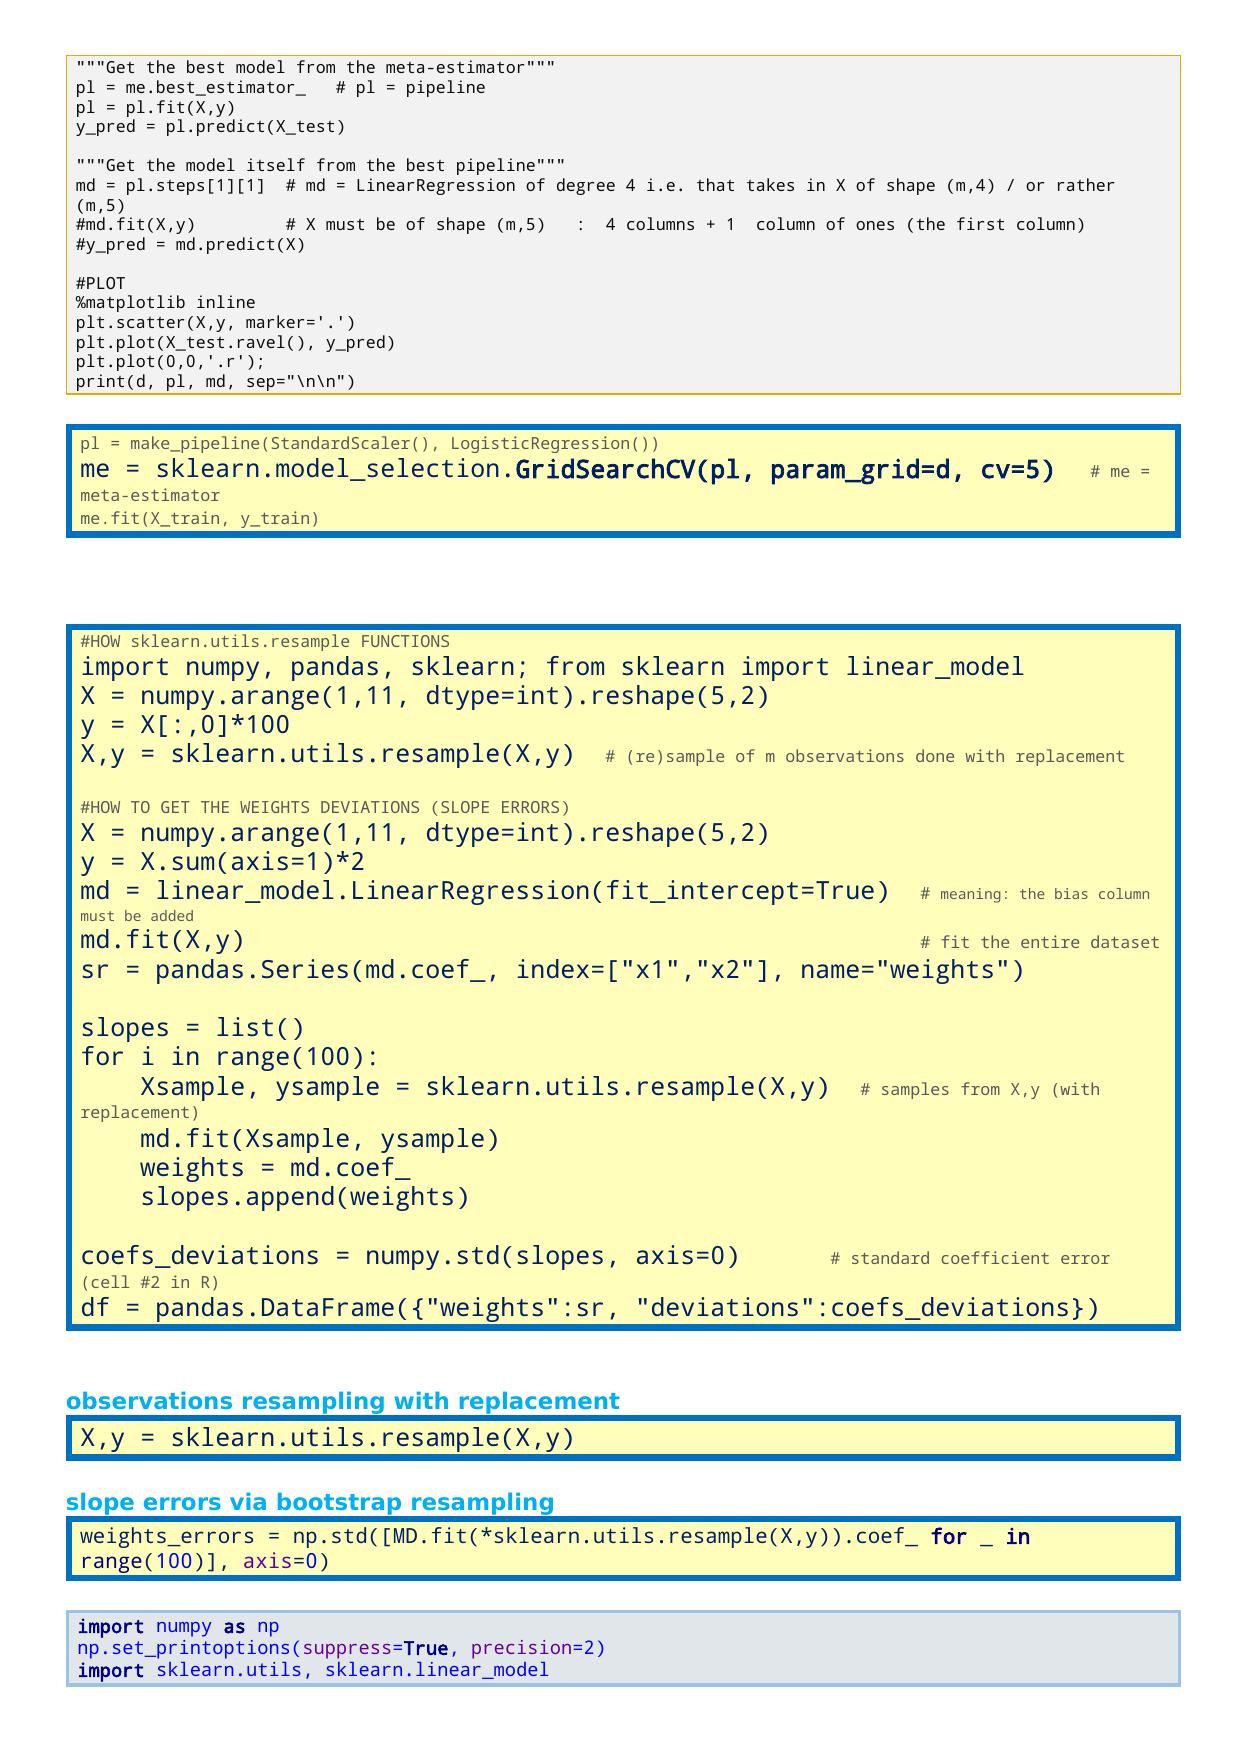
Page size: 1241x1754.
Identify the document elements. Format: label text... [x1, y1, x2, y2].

text pl = me.best_estimator_ # pl = pipeline [67, 74, 1180, 94]
text #HOW sklearn.utils.resample FUNCTIONS [72, 630, 1175, 643]
text pl = pl.fit(X,y) [67, 94, 1180, 113]
text plt.scatter(X,y, marker='.') [67, 309, 1180, 329]
text weights_errors = np.std([MD.fit(*sklearn.utils.resample(X,y)).coef_ for _ in range(100)], axis=0) [72, 1522, 1175, 1575]
text md = pl.steps[1][1] # md = LinearRegression of degree 4 i.e. that takes in X of shape (m,4) / or rather (m,5) [67, 172, 1180, 211]
text md.fit(X,y) # fit the entire dataset [72, 917, 1175, 946]
text y = X[:,0]*100 [72, 702, 1175, 731]
text slopes.append(weights) [72, 1174, 1175, 1203]
text Xsample, ysample = sklearn.utils.resample(X,y) # samples from X,y (with replacement) [72, 1063, 1175, 1116]
text df = pandas.DataFrame({"weights":sr, "deviations":coefs_deviations}) [72, 1284, 1175, 1324]
text import numpy as np np.set_printoptions(suppress=True, precision=2) import sklearn.utils, sklearn.linear_model [69, 1613, 1178, 1683]
text y = X.sum(axis=1)*2 [72, 839, 1175, 868]
text #PLOT [67, 270, 1180, 290]
text plt.plot(0,0,'.r'); [67, 348, 1180, 368]
text #y_pred = md.predict(X) [67, 231, 1180, 251]
text plt.plot(X_test.ravel(), y_pred) [67, 329, 1180, 348]
text pl = make_pipeline(StandardScaler(), LogisticRegression()) [72, 430, 1175, 446]
text import numpy, pandas, sklearn; from sklearn import linear_model [72, 643, 1175, 673]
text X = numpy.arange(1,11, dtype=int).reshape(5,2) [72, 809, 1175, 839]
text slopes = list() [72, 1005, 1175, 1034]
text for i in range(100): [72, 1034, 1175, 1063]
text md.fit(Xsample, ysample) [72, 1116, 1175, 1145]
text X,y = sklearn.utils.resample(X,y) [72, 1421, 1175, 1454]
text %matplotlib inline [67, 290, 1180, 309]
title slope errors via bootstrap resampling [66, 1489, 1181, 1516]
text me = sklearn.model_selection.GridSearchCV(pl, param_grid=d, cv=5) # me = meta-estimator me.fit(X_train, y_train) [72, 446, 1175, 531]
text sr = pandas.Series(md.coef_, index=["x1","x2"], name="weights") [72, 946, 1175, 976]
text coefs_deviations = numpy.std(slopes, axis=0) # standard coefficient error (cell #2 in R) [72, 1233, 1175, 1284]
text """Get the best model from the meta-estimator""" [67, 56, 1180, 74]
text X,y = sklearn.utils.resample(X,y) # (re)sample of m observations done with replacement [72, 731, 1175, 761]
text print(d, pl, md, sep="\n\n") [67, 368, 1180, 393]
text #md.fit(X,y) # X must be of shape (m,5) : 4 columns + 1 column of ones (the first column) [67, 211, 1180, 231]
text weights = md.coef_ [72, 1145, 1175, 1174]
text y_pred = pl.predict(X_test) [67, 113, 1180, 133]
title observations resampling with replacement [66, 1388, 1181, 1415]
text #HOW TO GET THE WEIGHTS DEVIATIONS (SLOPE ERRORS) [72, 790, 1175, 809]
text md = linear_model.LinearRegression(fit_intercept=True) # meaning: the bias column must be added [72, 868, 1175, 917]
text """Get the model itself from the best pipeline""" [67, 153, 1180, 172]
text X = numpy.arange(1,11, dtype=int).reshape(5,2) [72, 673, 1175, 702]
